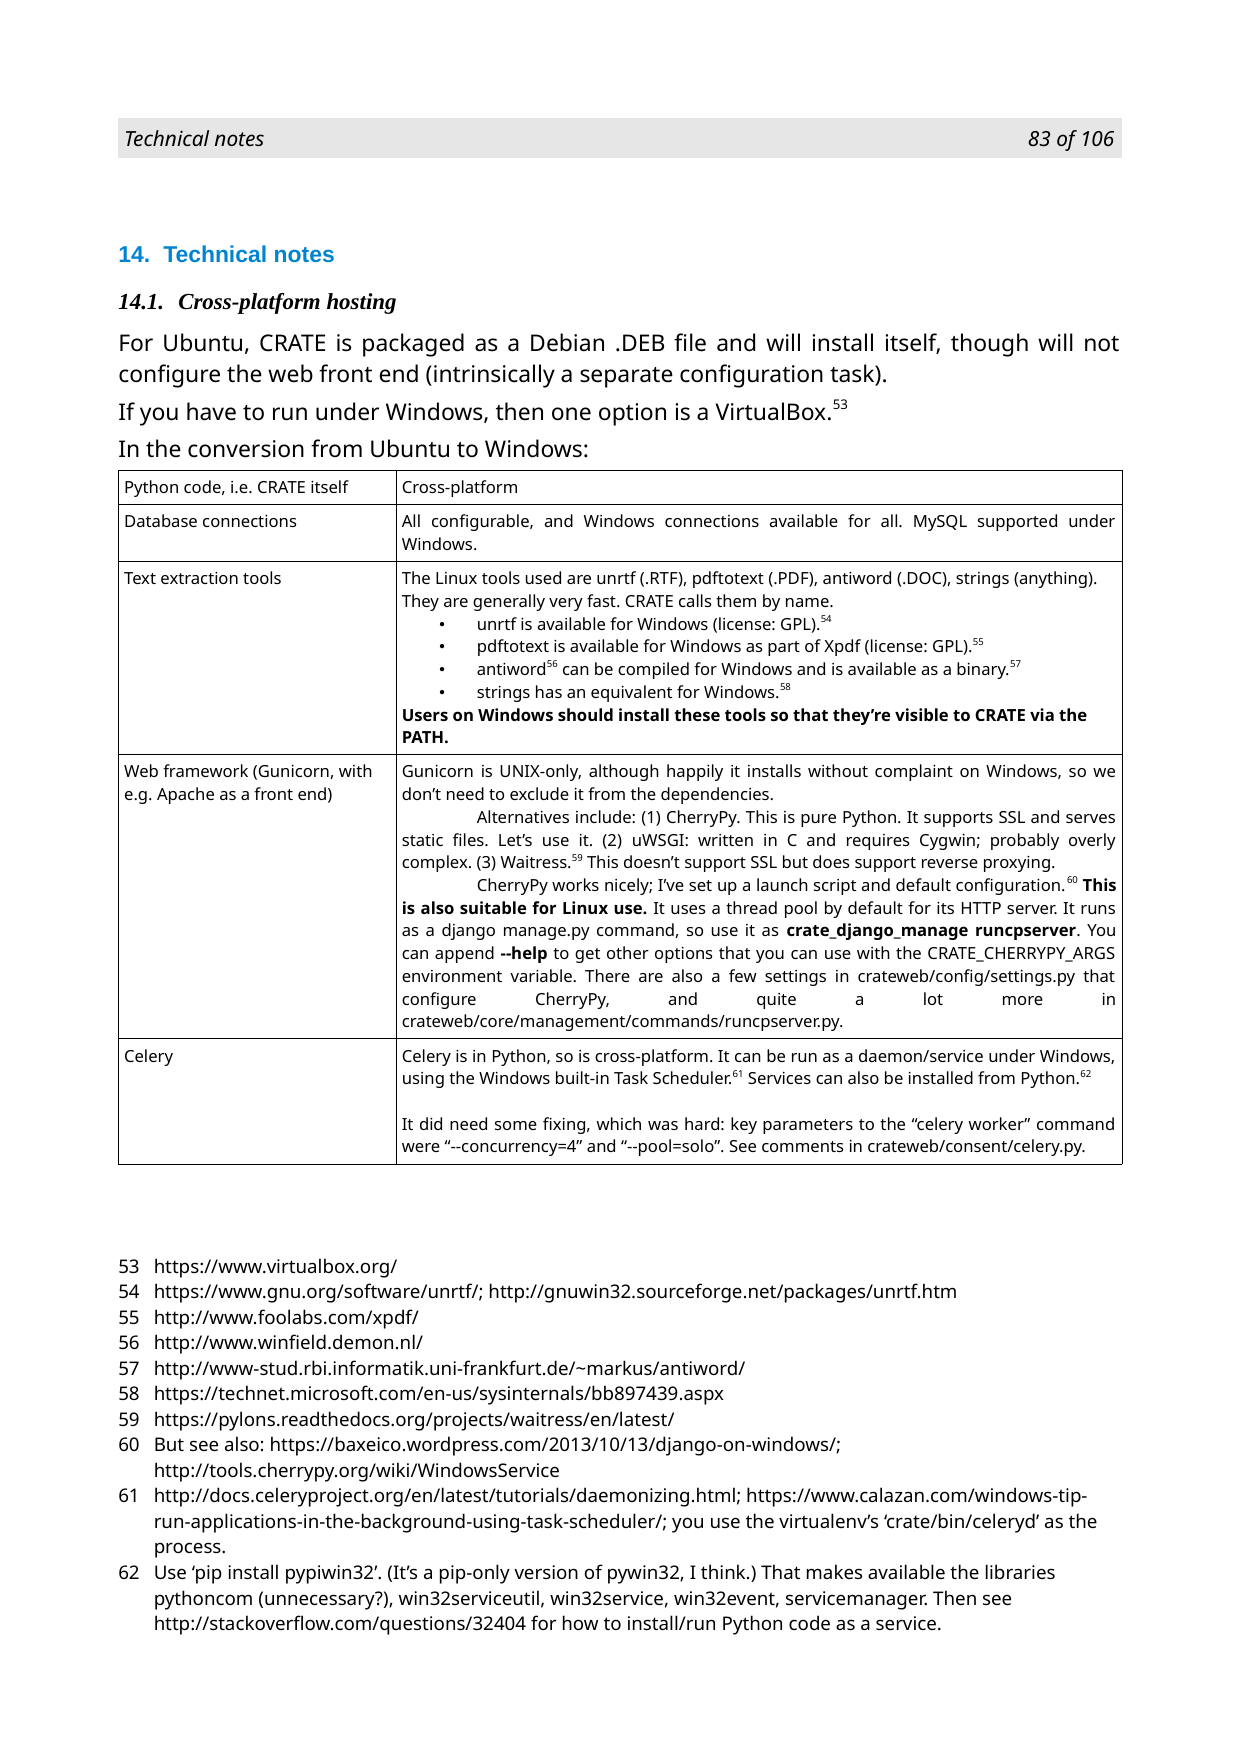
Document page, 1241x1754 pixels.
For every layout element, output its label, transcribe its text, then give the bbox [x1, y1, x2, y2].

subtitle Cross-platform hosting [118, 288, 1122, 314]
table_header Cross-platform [397, 471, 1122, 504]
table_cell All configurable, and Windows connections available for all. MySQL supported under Windows. [397, 505, 1122, 561]
text If you have to run under Windows, then one option is a VirtualBox. [118, 395, 1122, 427]
table_cell Text extraction tools [119, 562, 396, 754]
text For Ubuntu, CRATE is packaged as a Debian .DEB file and will install itself, though will not configure the web front end (intrinsically a separate configuration task). [118, 327, 1122, 389]
subtitle Technical notes [118, 241, 1122, 267]
table_cell Web framework (Gunicorn, with e.g. Apache as a front end) [119, 755, 396, 1038]
text https://www.virtualbox.org/ [118, 1253, 1122, 1278]
text In the conversion from Ubuntu to Windows: [118, 433, 1122, 464]
table_cell Database connections [119, 505, 396, 561]
table_cell Celery [119, 1039, 396, 1163]
table_cell Celery is in Python, so is cross-platform. It can be run as a daemon/service under Windows, using the Windows built-in Task Scheduler. Services can also be installed from Python. It did need some fixing, which was hard: key parameters to the “celery worker” command were “--concurrency=4” and “--pool=solo”. See comments in crateweb/consent/celery.py. [397, 1039, 1122, 1163]
table_cell Gunicorn is UNIX-only, although happily it installs without complaint on Windows, so we don’t need to exclude it from the dependencies. Alternatives include: (1) CherryPy. This is pure Python. It supports SSL and serves static files. Let’s use it. (2) uWSGI: written in C and requires Cygwin; probably overly complex. (3) Waitress. This doesn’t support SSL but does support reverse proxying. CherryPy works nicely; I’ve set up a launch script and default configuration. This is also suitable for Linux use. It uses a thread pool by default for its HTTP server. It runs as a django manage.py command, so use it as crate_django_manage runcpserver. You can append --help to get other options that you can use with the CRATE_CHERRYPY_ARGS environment variable. There are also a few settings in crateweb/config/settings.py that configure CherryPy, and quite a lot more in crateweb/core/management/commands/runcpserver.py. [397, 755, 1122, 1038]
table_cell The Linux tools used are unrtf (.RTF), pdftotext (.PDF), antiword (.DOC), strings (anything). They are generally very fast. CRATE calls them by name. unrtf is available for Windows (license: GPL). pdftotext is available for Windows as part of Xpdf (license: GPL). antiword can be compiled for Windows and is available as a binary. strings has an equivalent for Windows. Users on Windows should install these tools so that they’re visible to CRATE via the PATH. [397, 562, 1122, 754]
table_header Python code, i.e. CRATE itself [119, 471, 396, 504]
